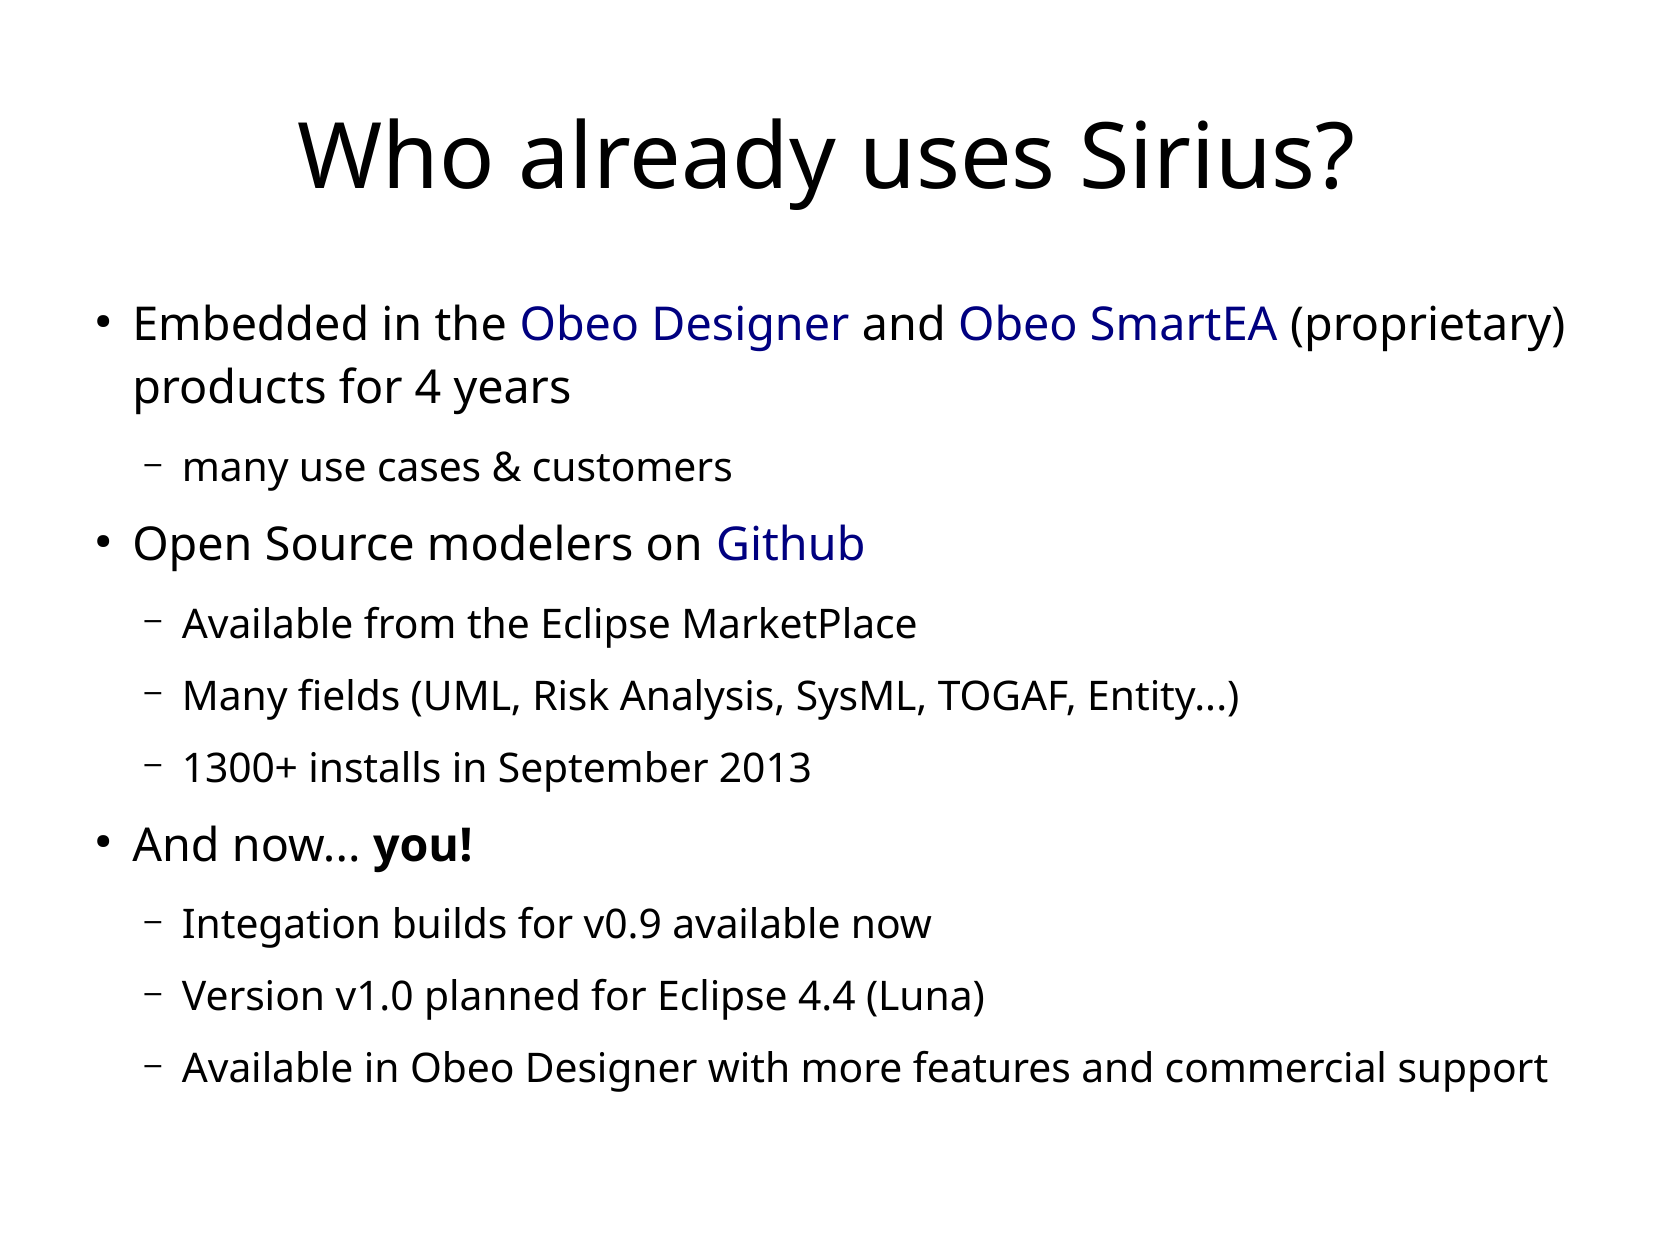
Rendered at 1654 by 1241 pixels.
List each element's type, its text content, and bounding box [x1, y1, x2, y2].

list Embedded in the Obeo Designer and Obeo SmartEA (proprietary) products for 4 years many use cases & customers Open Source modelers on Github Available from the Eclipse MarketPlace Many fields (UML, Risk Analysis, SysML, TOGAF, Entity...) 1300+ installs in September 2013 And now... you! Integation builds for v0.9 available now Version v1.0 planned for Eclipse 4.4 (Luna) Available in Obeo Designer with more features and commercial support [82, 290, 1571, 1158]
title Who already uses Sirius? [82, 49, 1571, 257]
